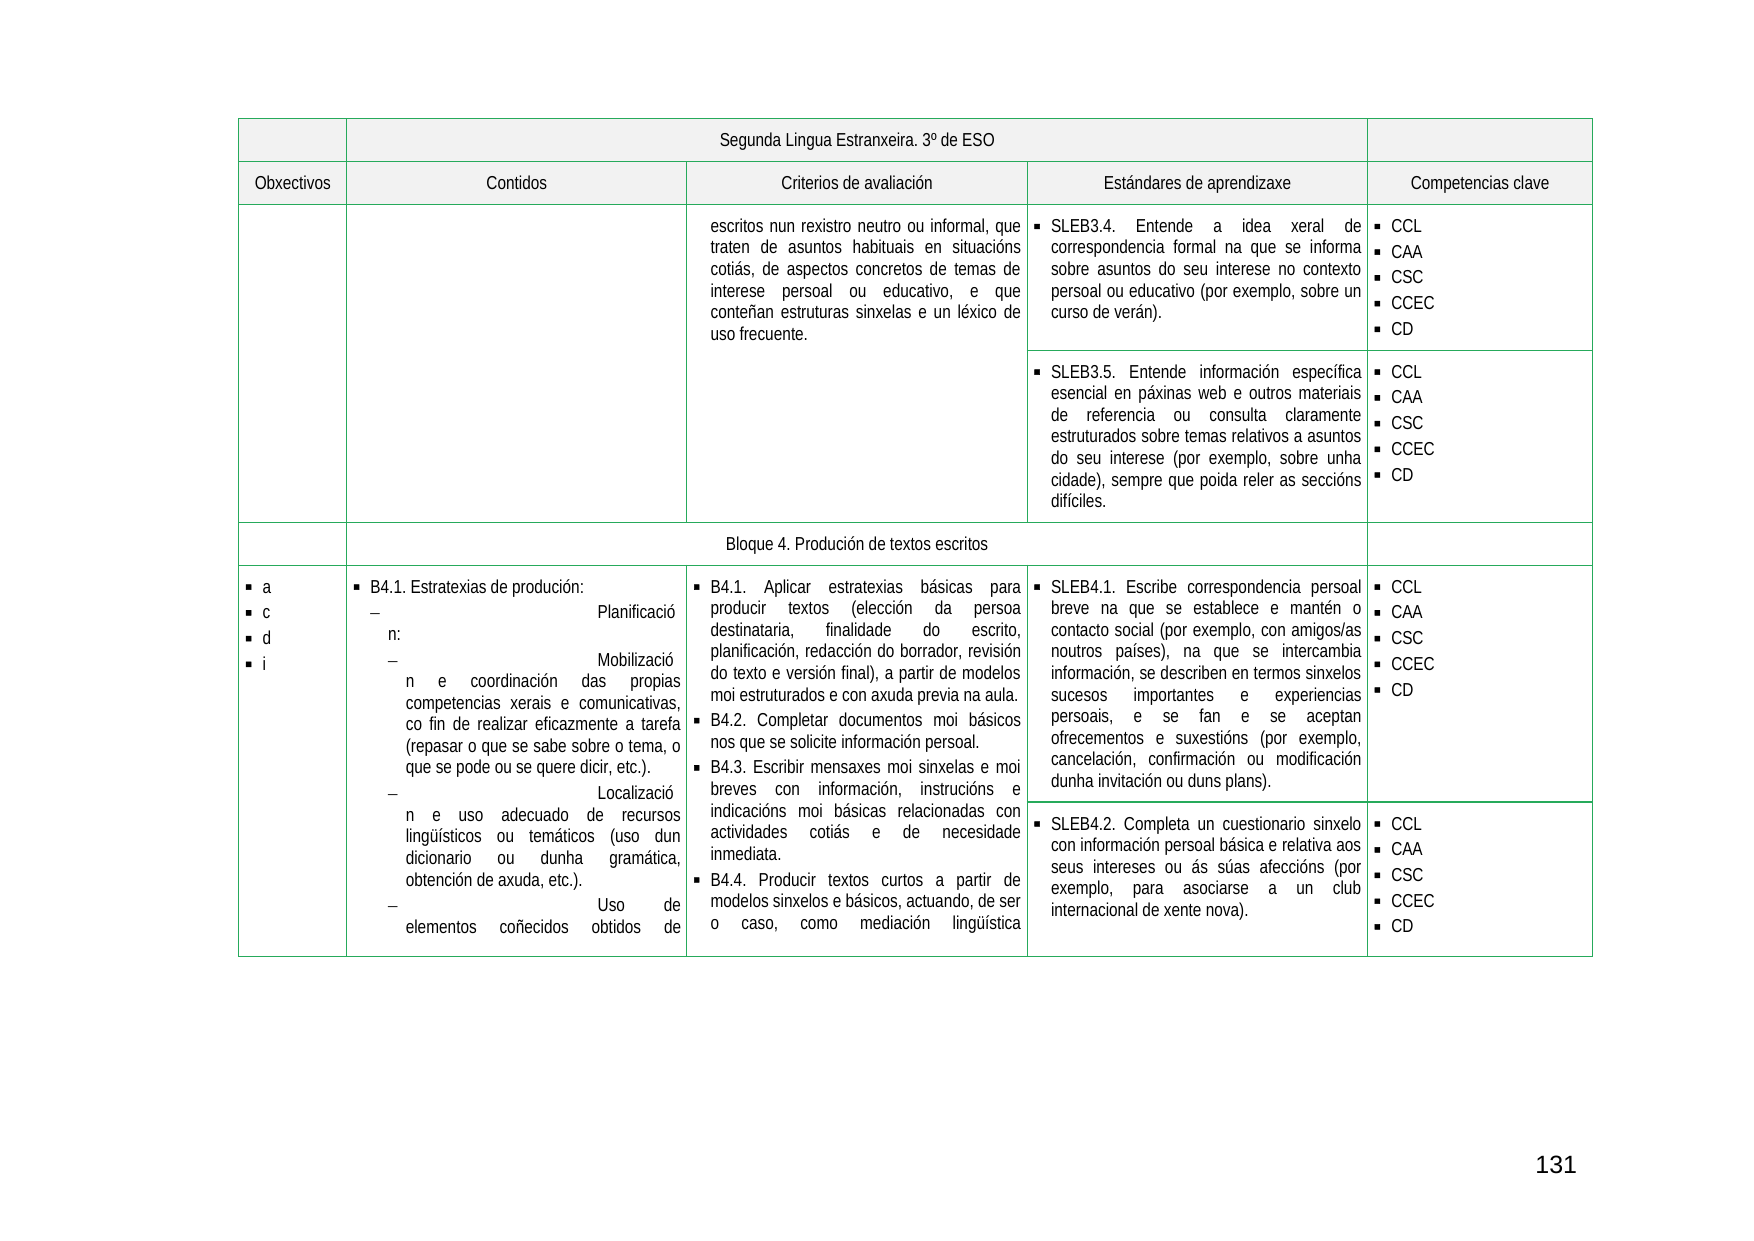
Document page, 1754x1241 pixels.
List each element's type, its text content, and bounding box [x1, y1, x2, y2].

table_cell Estándares de aprendizaxe [1028, 162, 1367, 204]
table_cell CCL CAA CSC CCEC CD [1368, 351, 1592, 522]
table_header [239, 119, 346, 161]
table_cell [1368, 523, 1592, 564]
table_cell Competencias clave [1368, 162, 1592, 204]
table_cell CCL CAA CSC CCEC CD [1368, 205, 1592, 349]
table_header [1368, 119, 1592, 161]
table_cell SLEB3.5. Entende información específica esencial en páxinas web e outros materiais de referencia ou consulta claramente estruturados sobre temas relativos a asuntos do seu interese (por exemplo, sobre unha cidade), sempre que poida reler as seccións difíciles. [1028, 351, 1367, 522]
table_cell CCL CAA CSC CCEC CD [1368, 803, 1592, 956]
table_cell a c d i [239, 566, 346, 956]
table_cell [347, 205, 686, 522]
table_header Segunda Lingua Estranxeira. 3º de ESO [347, 119, 1367, 161]
table_cell [239, 205, 346, 522]
table_cell CCL CAA CSC CCEC CD [1368, 566, 1592, 801]
table_cell escritos nun rexistro neutro ou informal, que traten de asuntos habituais en situacións cotiás, de aspectos concretos de temas de interese persoal ou educativo, e que conteñan estruturas sinxelas e un léxico de uso frecuente. [687, 205, 1027, 522]
table_cell SLEB4.1. Escribe correspondencia persoal breve na que se establece e mantén o contacto social (por exemplo, con amigos/as noutros países), na que se intercambia información, se describen en termos sinxelos sucesos importantes e experiencias persoais, e se fan e se aceptan ofrecementos e suxestións (por exemplo, cancelación, confirmación ou modificación dunha invitación ou duns plans). [1028, 566, 1367, 801]
table_cell SLEB3.4. Entende a idea xeral de correspondencia formal na que se informa sobre asuntos do seu interese no contexto persoal ou educativo (por exemplo, sobre un curso de verán). [1028, 205, 1367, 349]
table_cell SLEB4.2. Completa un cuestionario sinxelo con información persoal básica e relativa aos seus intereses ou ás súas afeccións (por exemplo, para asociarse a un club internacional de xente nova). [1028, 803, 1367, 956]
table_cell [239, 523, 346, 564]
table_cell Contidos [347, 162, 686, 204]
table_cell Obxectivos [239, 162, 346, 204]
table_cell Criterios de avaliación [687, 162, 1027, 204]
table_cell B4.1. Estratexias de produción: Planificación: Mobilización e coordinación das propias competencias xerais e comunicativas, co fin de realizar eficazmente a tarefa (repasar o que se sabe sobre o tema, o que se pode ou se quere dicir, etc.). Localización e uso adecuado de recursos lingüísticos ou temáticos (uso dun dicionario ou dunha gramática, obtención de axuda, etc.). Uso de elementos coñecidos obtidos de [347, 566, 686, 956]
table_cell B4.1. Aplicar estratexias básicas para producir textos (elección da persoa destinataria, finalidade do escrito, planificación, redacción do borrador, revisión do texto e versión final), a partir de modelos moi estruturados e con axuda previa na aula. B4.2. Completar documentos moi básicos nos que se solicite información persoal. B4.3. Escribir mensaxes moi sinxelas e moi breves con información, instrucións e indicacións moi básicas relacionadas con actividades cotiás e de necesidade inmediata. B4.4. Producir textos curtos a partir de modelos sinxelos e básicos, actuando, de ser o caso, como mediación lingüística [687, 566, 1027, 956]
table_cell Bloque 4. Produción de textos escritos [347, 523, 1367, 564]
